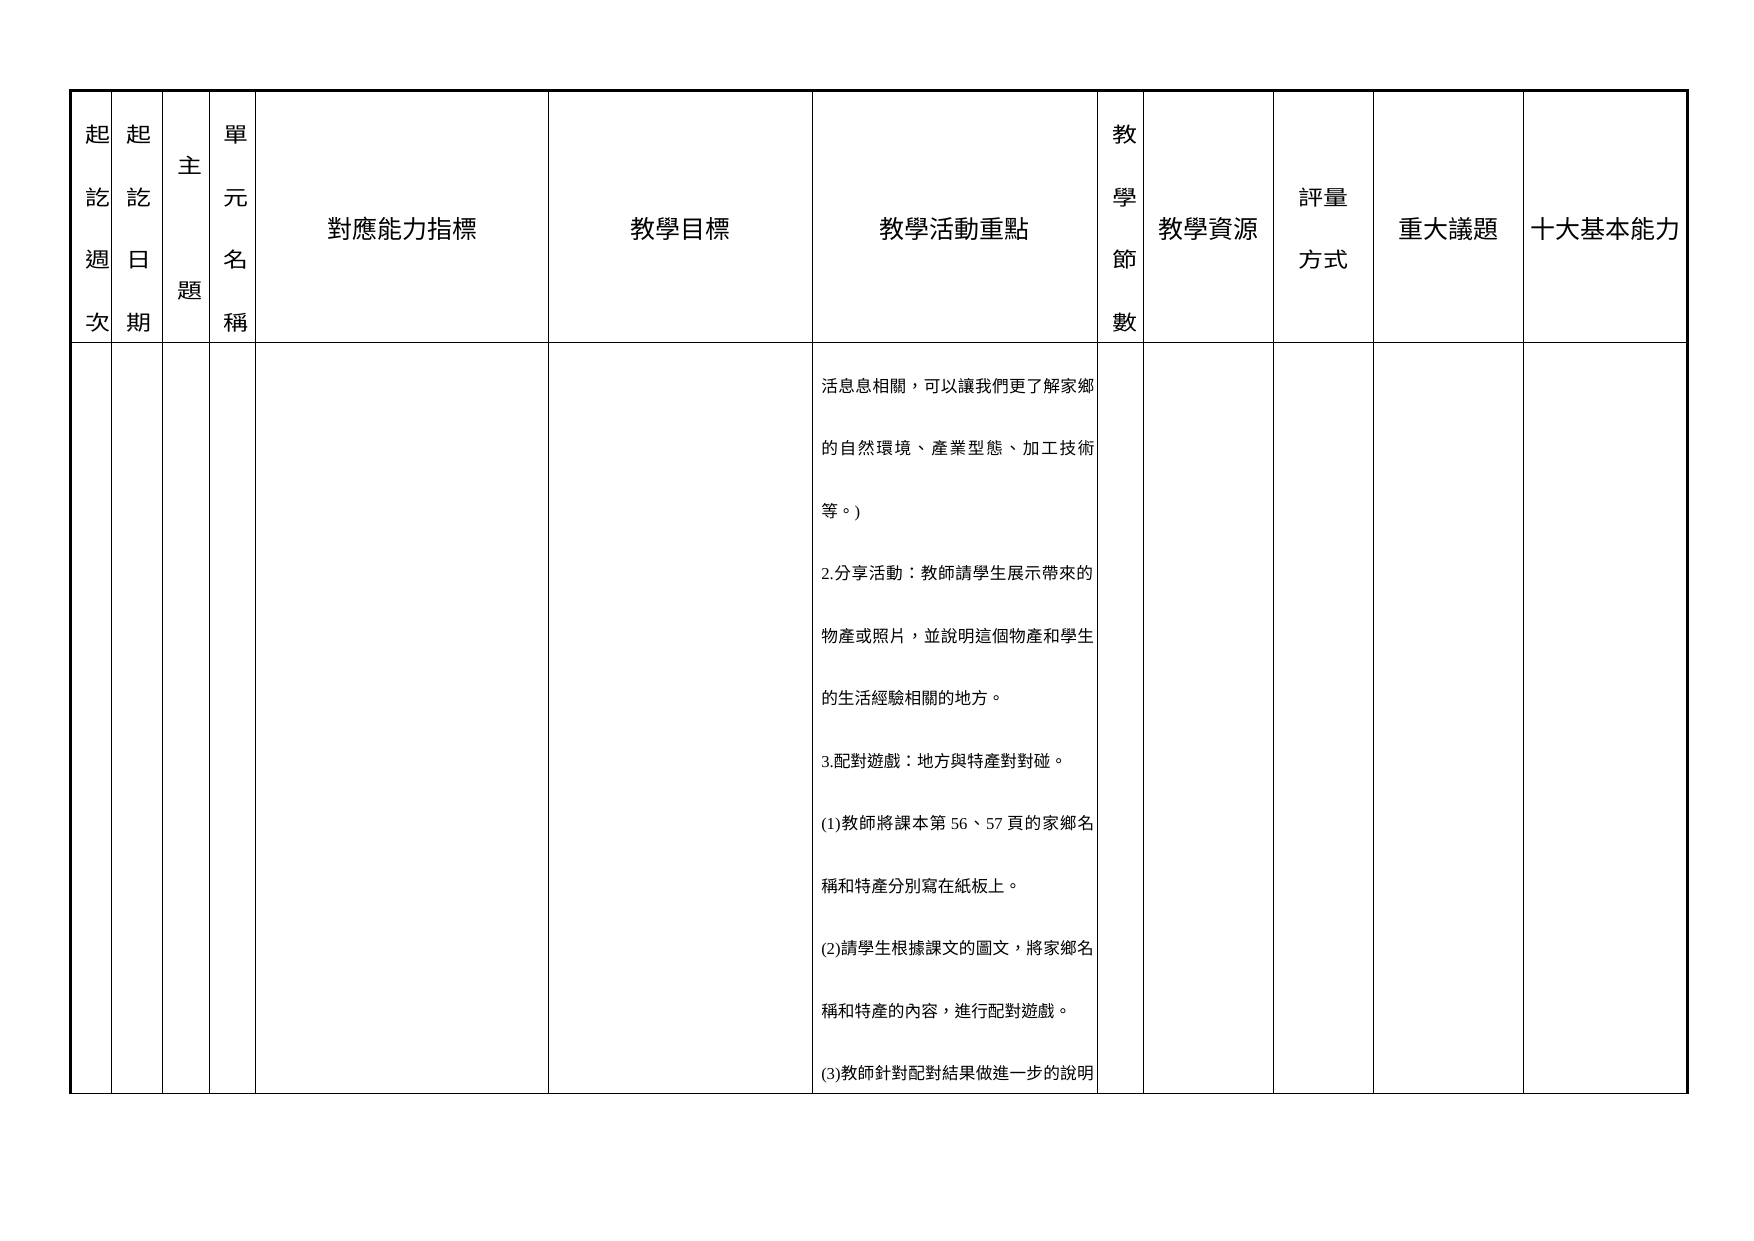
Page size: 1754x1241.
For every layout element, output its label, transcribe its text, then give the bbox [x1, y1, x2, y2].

table_header 教學目標 [549, 92, 812, 342]
table_header 教學資源 [1144, 92, 1273, 342]
table_header 教學活動重點 [813, 92, 1097, 342]
table_cell [112, 343, 162, 1093]
table_cell [256, 343, 548, 1093]
table_cell [1098, 343, 1143, 1093]
table_header 單元名稱 [210, 92, 255, 342]
table_cell [549, 343, 812, 1093]
table_header 評量方式 [1274, 92, 1373, 342]
table_header 教學節數 [1098, 92, 1143, 342]
table_cell [72, 343, 111, 1093]
table_header 對應能力指標 [256, 92, 548, 342]
table_header 起訖日期 [112, 92, 162, 342]
table_cell [1374, 343, 1523, 1093]
table_header 重大議題 [1374, 92, 1523, 342]
table_header 起訖週次 [72, 92, 111, 342]
table_cell [1274, 343, 1373, 1093]
table_header 十大基本能力 [1524, 92, 1686, 342]
table_cell [1144, 343, 1273, 1093]
table_cell 活息息相關，可以讓我們更了解家鄉的自然環境、產業型態、加工技術等。) 2.分享活動：教師請學生展示帶來的物產或照片，並說明這個物產和學生的生活經驗相關的地方。 3.配對遊戲：地方與特產對對碰。 (1)教師將課本第56、57頁的家鄉名稱和特產分別寫在紙板上。 (2)請學生根據課文的圖文，將家鄉名稱和特產的內容，進行配對遊戲。 (3)教師針對配對結果做進一步的說明 [813, 343, 1097, 1093]
table_header 主 題 [163, 92, 209, 342]
table_cell [1524, 343, 1686, 1093]
table_cell [163, 343, 209, 1093]
table_cell [210, 343, 255, 1093]
